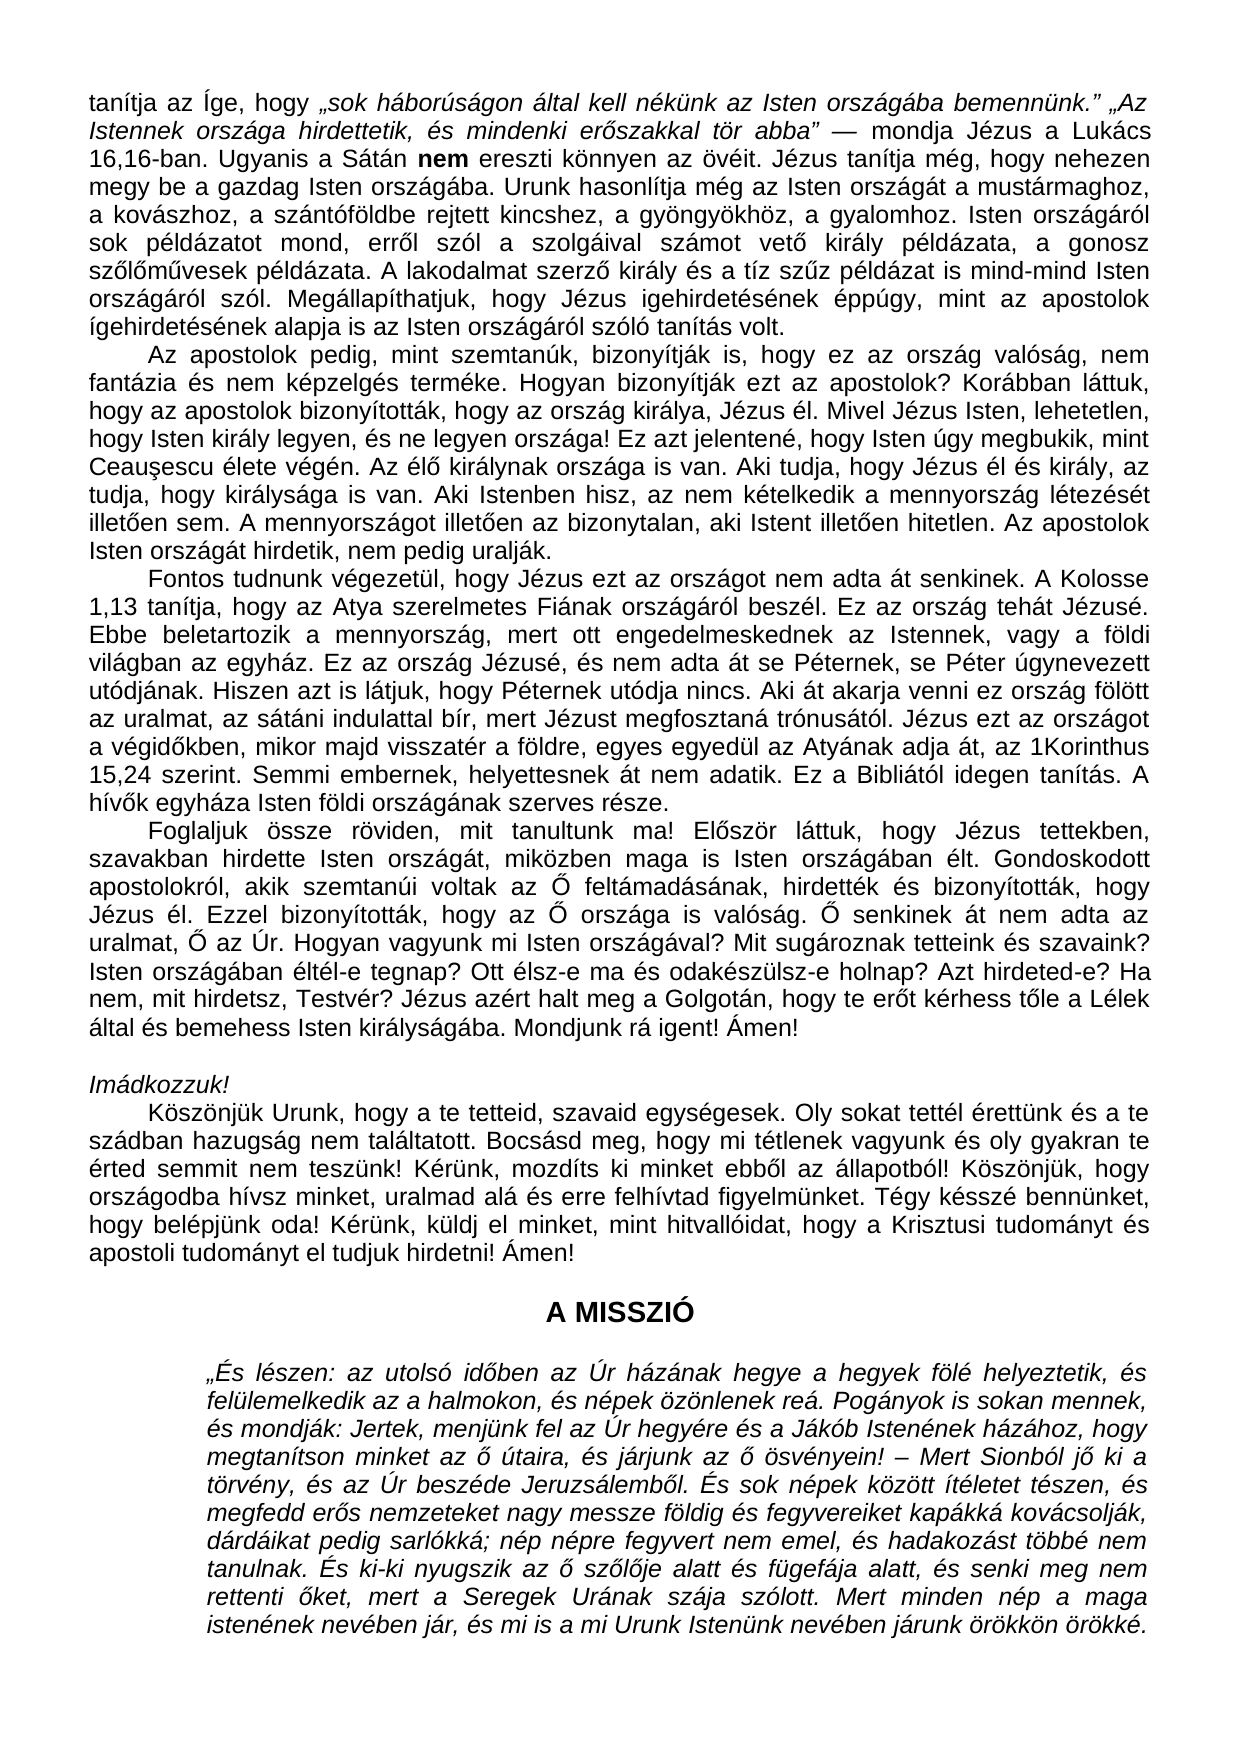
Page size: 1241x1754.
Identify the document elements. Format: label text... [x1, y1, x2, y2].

text Foglaljuk össze röviden, mit tanultunk ma! Először láttuk, hogy Jézus tettekben, szavakban hirdette Isten országát, miközben maga is Isten országában élt. Gondoskodott apostolokról, akik szemtanúi voltak az Ő feltámadásának, hirdették és bizonyították, hogy Jézus él. Ezzel bizonyították, hogy az Ő országa is valóság. Ő senkinek át nem adta az uralmat, Ő az Úr. Hogyan vagyunk mi Isten országával? Mit sugároznak tetteink és szavaink? Isten országában éltél‑e tegnap? Ott élsz‑e ma és odakészülsz‑e holnap? Azt hirdeted‑e? Ha nem, mit hirdetsz, Testvér? Jézus azért halt meg a Golgotán, hogy te erőt kérhess tőle a Lélek által és bemehess Isten királyságába. Mondjunk rá igent! Ámen! [88, 817, 1152, 1041]
text „És lészen: az utolsó időben az Úr házának hegye a hegyek fölé helyeztetik, és felülemelkedik az a halmokon, és népek özönlenek reá. Pogányok is sokan mennek, és mondják: Jertek, menjünk fel az Úr hegyére és a Jákób Istenének házához, hogy megtanítson minket az ő útaira, és járjunk az ő ösvényein! – Mert Sionból jő ki a törvény, és az Úr beszéde Jeruzsálemből. És sok népek között ítéletet tészen, és megfedd erős nemzeteket nagy messze földig és fegyvereiket kapákká kovácsolják, dárdáikat pedig sarlókká; nép népre fegyvert nem emel, és hadakozást többé nem tanulnak. És ki-ki nyugszik az ő szőlője alatt és fügefája alatt, és senki meg nem rettenti őket, mert a Seregek Urának szája szólott. Mert minden nép a maga istenének nevében jár, és mi is a mi Urunk Istenünk nevében járunk örökkön örökké. [207, 1358, 1152, 1639]
text Az apostolok pedig, mint szemtanúk, bizonyítják is, hogy ez az ország valóság, nem fantázia és nem képzelgés terméke. Hogyan bizonyítják ezt az apostolok? Korábban láttuk, hogy az apostolok bizonyították, hogy az ország királya, Jézus él. Mivel Jézus Isten, lehetetlen, hogy Isten király legyen, és ne legyen országa! Ez azt jelentené, hogy Isten úgy megbukik, mint Ceauşescu élete végén. Az élő királynak országa is van. Aki tudja, hogy Jézus él és király, az tudja, hogy királysága is van. Aki Istenben hisz, az nem kételkedik a mennyország létezését illetően sem. A mennyországot illetően az bizonytalan, aki Istent illetően hitetlen. Az apostolok Isten országát hirdetik, nem pedig uralják. [88, 341, 1152, 565]
text Imádkozzuk! [88, 1071, 1152, 1099]
text tanítja az Íge, hogy „sok háborúságon által kell nékünk az Isten országába bemennünk.” „Az Istennek országa hirdettetik, és mindenki erőszakkal tör abba” — mondja Jézus a Lukács 16,16-ban. Ugyanis a Sátán nem ereszti könnyen az övéit. Jézus tanítja még, hogy nehezen megy be a gazdag Isten országába. Urunk hasonlítja még az Isten országát a mustármaghoz, a kovászhoz, a szántóföldbe rejtett kincshez, a gyöngyökhöz, a gyalomhoz. Isten országáról sok példázatot mond, erről szól a szolgáival számot vető király példázata, a gonosz szőlőművesek példázata. A lakodalmat szerző király és a tíz szűz példázat is mind-mind Isten országáról szól. Megállapíthatjuk, hogy Jézus igehirdetésének éppúgy, mint az apostolok ígehirdetésének alapja is az Isten országáról szóló tanítás volt. [88, 88, 1152, 341]
text Köszönjük Urunk, hogy a te tetteid, szavaid egységesek. Oly sokat tettél érettünk és a te szádban hazugság nem találtatott. Bocsásd meg, hogy mi tétlenek vagyunk és oly gyakran te érted semmit nem teszünk! Kérünk, mozdíts ki minket ebből az állapotból! Köszönjük, hogy országodba hívsz minket, uralmad alá és erre felhívtad figyelmünket. Tégy késszé bennünket, hogy belépjünk oda! Kérünk, küldj el minket, mint hitvallóidat, hogy a Krisztusi tudományt és apostoli tudományt el tudjuk hirdetni! Ámen! [88, 1099, 1152, 1267]
text A MISSZIÓ [88, 1296, 1152, 1329]
text Fontos tudnunk végezetül, hogy Jézus ezt az országot nem adta át senkinek. A Kolosse 1,13 tanítja, hogy az Atya szerelmetes Fiának országáról beszél. Ez az ország tehát Jézusé. Ebbe beletartozik a mennyország, mert ott engedelmeskednek az Istennek, vagy a földi világban az egyház. Ez az ország Jézusé, és nem adta át se Péternek, se Péter úgynevezett utódjának. Hiszen azt is látjuk, hogy Péternek utódja nincs. Aki át akarja venni ez ország fölött az uralmat, az sátáni indulattal bír, mert Jézust megfosztaná trónusától. Jézus ezt az országot a végidőkben, mikor majd visszatér a földre, egyes egyedül az Atyának adja át, az 1Korinthus 15,24 szerint. Semmi embernek, helyettesnek át nem adatik. Ez a Bibliától idegen tanítás. A hívők egyháza Isten földi országának szerves része. [88, 565, 1152, 817]
